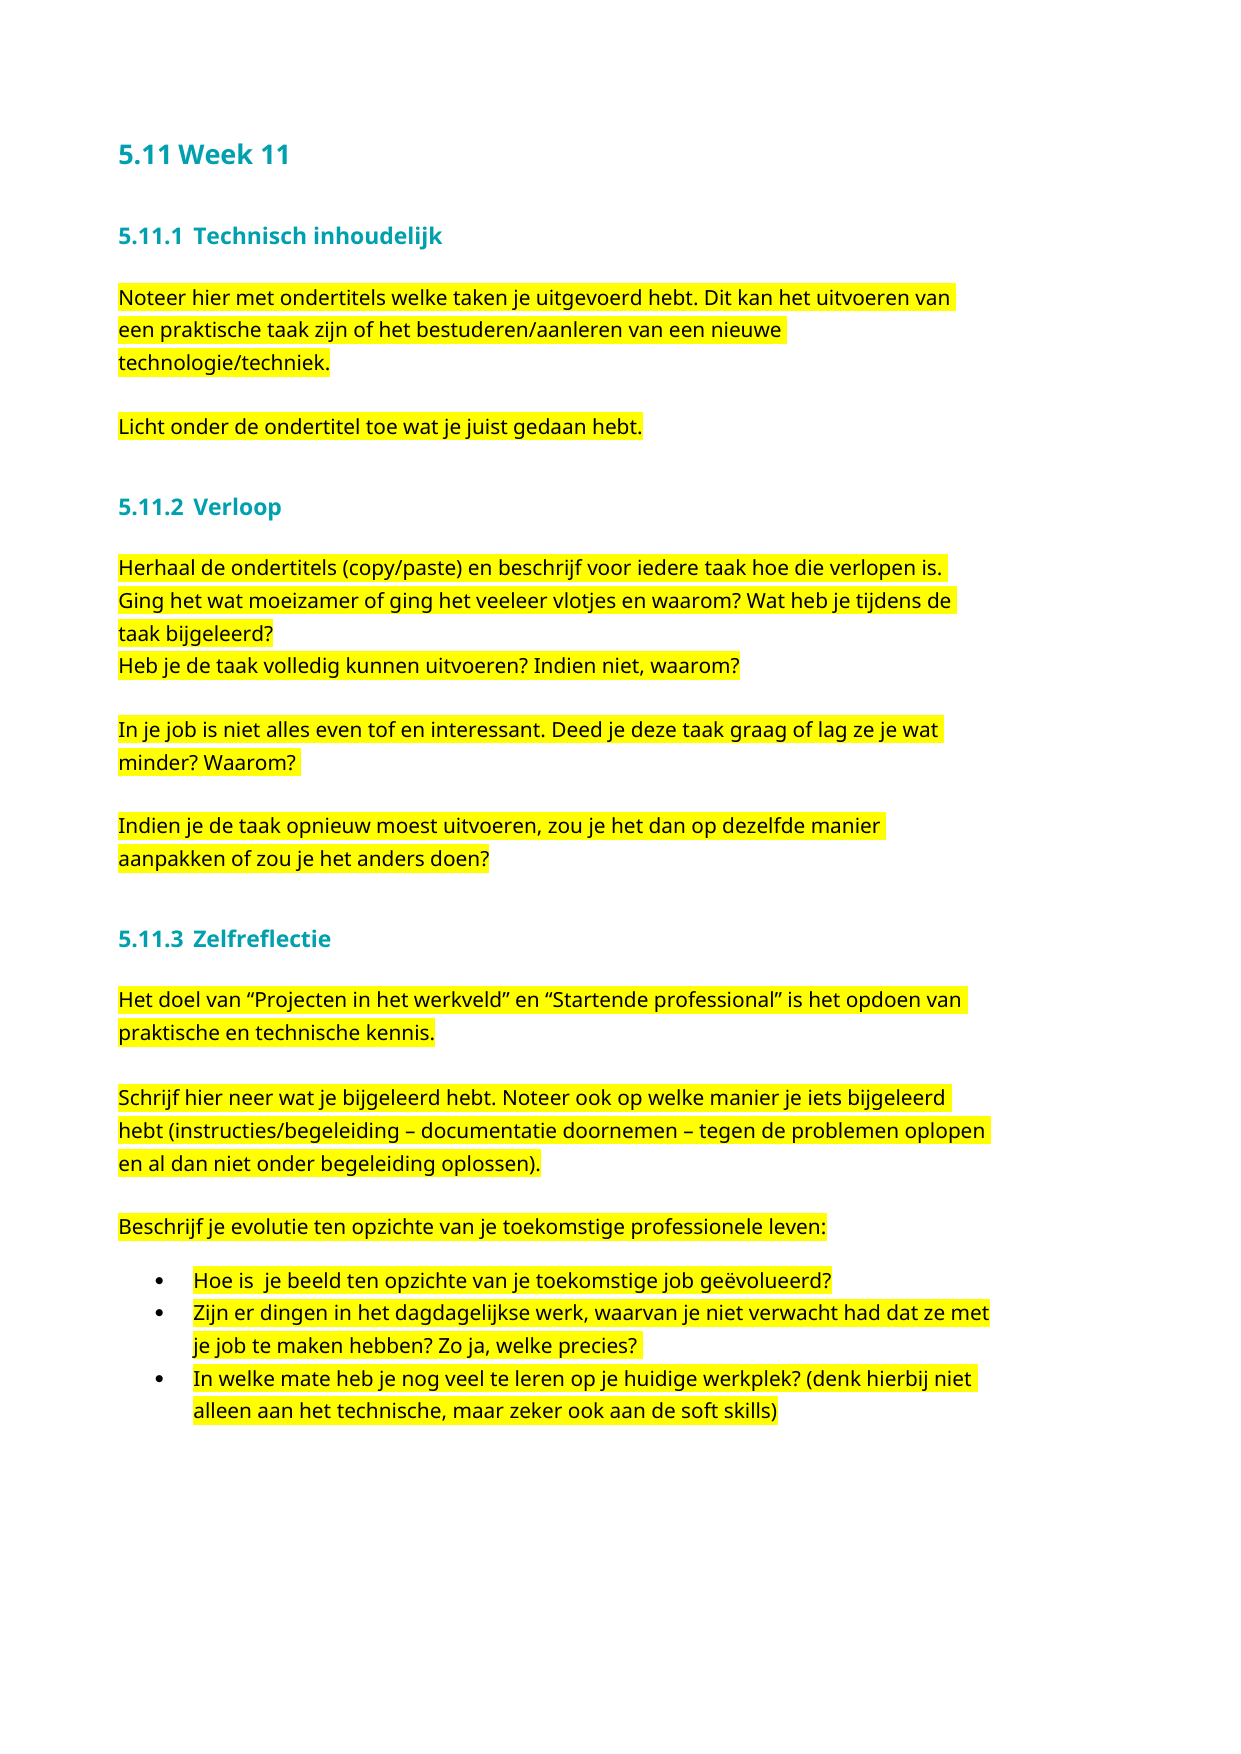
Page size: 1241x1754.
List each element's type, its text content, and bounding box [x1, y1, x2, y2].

list Zijn er dingen in het dagdagelijkse werk, waarvan je niet verwacht had dat ze met je job te maken hebben? Zo ja, welke precies? [156, 1298, 992, 1359]
list In welke mate heb je nog veel te leren op je huidige werkplek? (denk hierbij niet alleen aan het technische, maar zeker ook aan de soft skills) [156, 1364, 992, 1425]
text Herhaal de ondertitels (copy/paste) en beschrijf voor iedere taak hoe die verlopen is. Ging het wat moeizamer of ging het veeleer vlotjes en waarom? Wat heb je tijdens de taak bijgeleerd? Heb je de taak volledig kunnen uitvoeren? Indien niet, waarom? [118, 553, 992, 680]
subtitle Zelfreflectie [118, 923, 992, 954]
list Hoe is je beeld ten opzichte van je toekomstige job geëvolueerd? [156, 1266, 992, 1294]
subtitle Verloop [118, 490, 992, 522]
text Noteer hier met ondertitels welke taken je uitgevoerd hebt. Dit kan het uitvoeren van een praktische taak zijn of het bestuderen/aanleren van een nieuwe technologie/techniek. [118, 283, 992, 377]
text In je job is niet alles even tof en interessant. Deed je deze taak graag of lag ze je wat minder? Waarom? [118, 715, 992, 776]
text Het doel van “Projecten in het werkveld” en “Startende professional” is het opdoen van praktische en technische kennis. Schrijf hier neer wat je bijgeleerd hebt. Noteer ook op welke manier je iets bijgeleerd hebt (instructies/begeleiding – documentatie doornemen – tegen de problemen oplopen en al dan niet onder begeleiding oplossen). [118, 986, 992, 1177]
text Licht onder de ondertitel toe wat je juist gedaan hebt. [118, 412, 992, 440]
subtitle Week 11 [118, 136, 992, 173]
text Beschrijf je evolutie ten opzichte van je toekomstige professionele leven: [118, 1212, 992, 1241]
subtitle Technisch inhoudelijk [118, 220, 992, 251]
text Indien je de taak opnieuw moest uitvoeren, zou je het dan op dezelfde manier aanpakken of zou je het anders doen? [118, 812, 992, 873]
